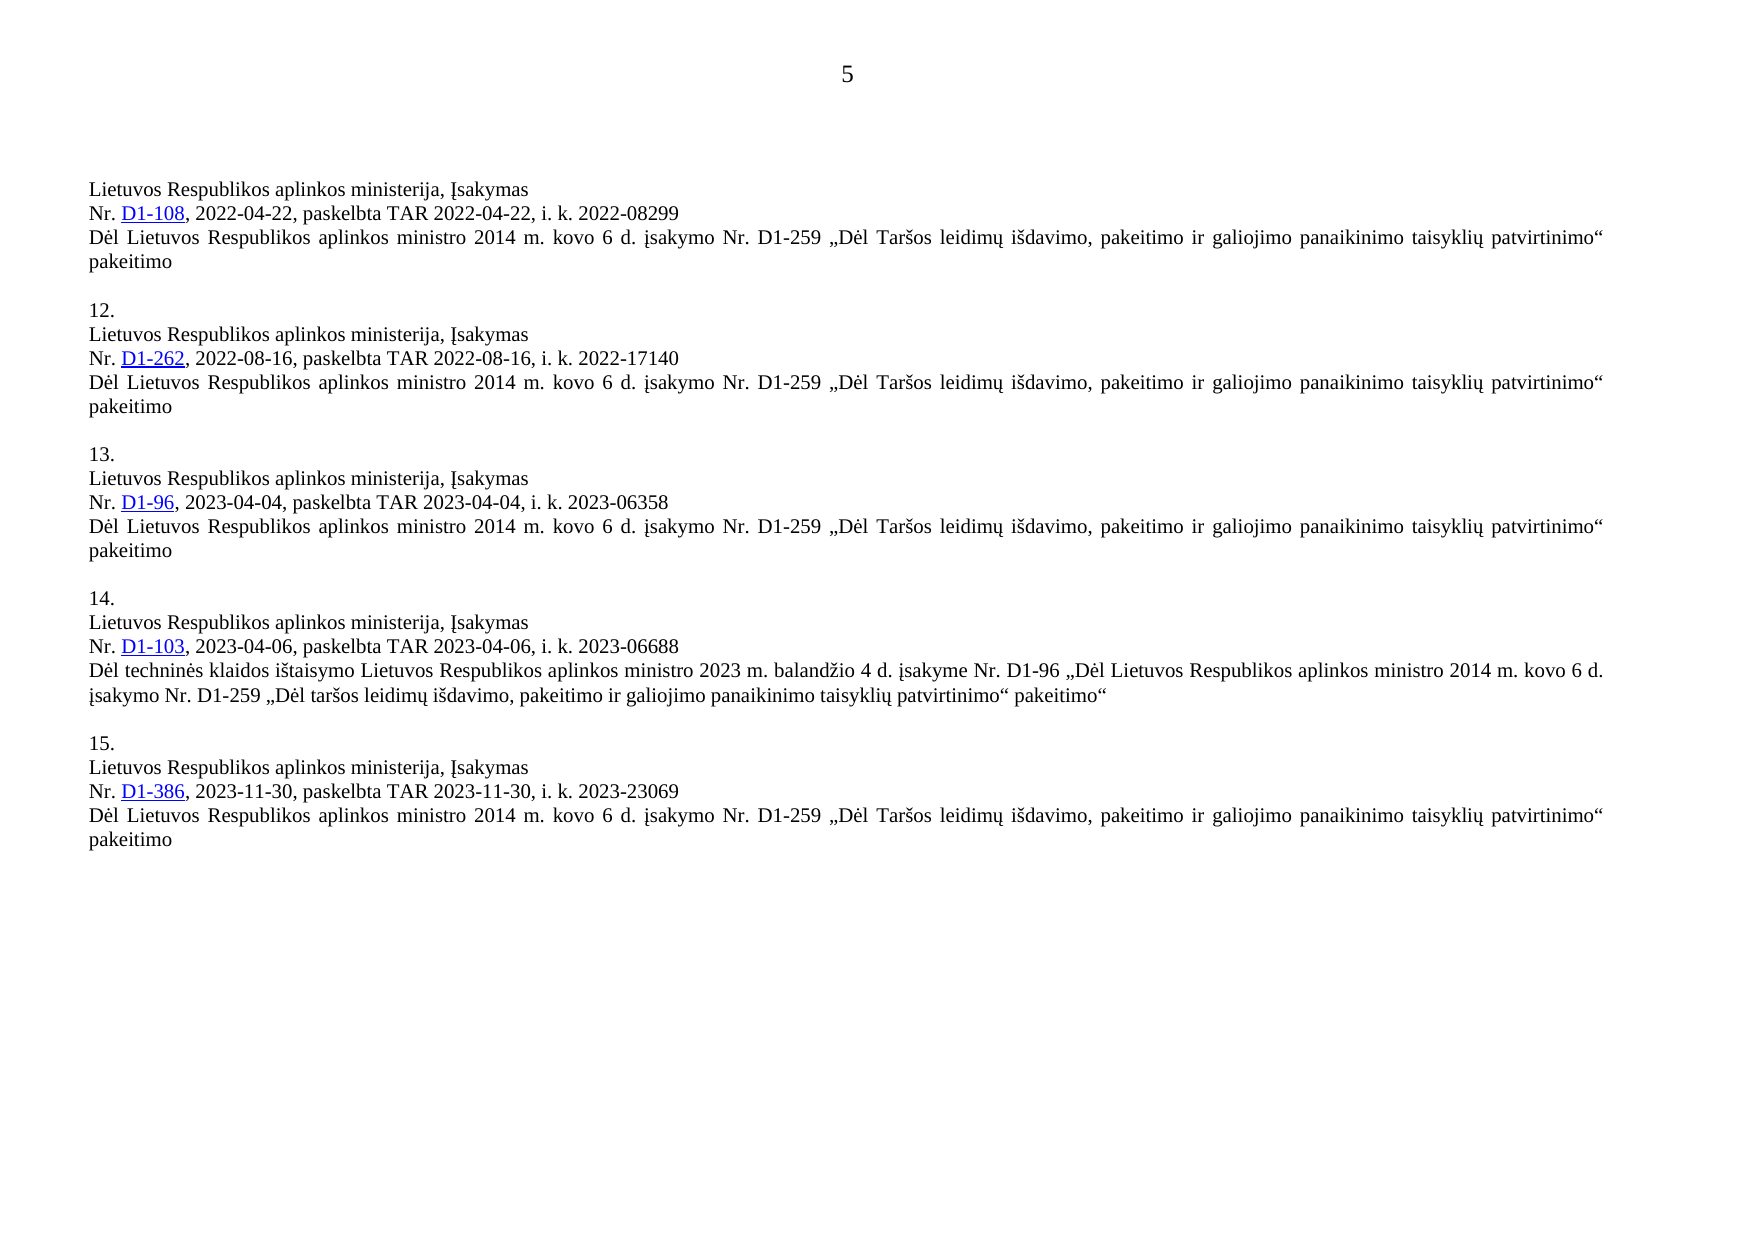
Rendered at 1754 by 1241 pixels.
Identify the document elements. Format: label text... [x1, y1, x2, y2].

text Dėl techninės klaidos ištaisymo Lietuvos Respublikos aplinkos ministro 2023 m. balandžio 4 d. įsakyme Nr. D1-96 „Dėl Lietuvos Respublikos aplinkos ministro 2014 m. kovo 6 d. įsakymo Nr. D1-259 „Dėl taršos leidimų išdavimo, pakeitimo ir galiojimo panaikinimo taisyklių patvirtinimo“ pakeitimo“ [89, 658, 1606, 707]
text Dėl Lietuvos Respublikos aplinkos ministro 2014 m. kovo 6 d. įsakymo Nr. D1-259 „Dėl Taršos leidimų išdavimo, pakeitimo ir galiojimo panaikinimo taisyklių patvirtinimo“ pakeitimo [89, 370, 1606, 418]
text Lietuvos Respublikos aplinkos ministerija, Įsakymas [89, 610, 1606, 634]
text Lietuvos Respublikos aplinkos ministerija, Įsakymas [89, 755, 1606, 779]
text 14. [89, 586, 1606, 610]
text Dėl Lietuvos Respublikos aplinkos ministro 2014 m. kovo 6 d. įsakymo Nr. D1-259 „Dėl Taršos leidimų išdavimo, pakeitimo ir galiojimo panaikinimo taisyklių patvirtinimo“ pakeitimo [89, 514, 1606, 562]
text Nr. D1-262, 2022-08-16, paskelbta TAR 2022-08-16, i. k. 2022-17140 [89, 346, 1606, 370]
text Nr. D1-96, 2023-04-04, paskelbta TAR 2023-04-04, i. k. 2023-06358 [89, 490, 1606, 514]
text 12. [89, 297, 1606, 322]
text Lietuvos Respublikos aplinkos ministerija, Įsakymas [89, 466, 1606, 490]
text Dėl Lietuvos Respublikos aplinkos ministro 2014 m. kovo 6 d. įsakymo Nr. D1-259 „Dėl Taršos leidimų išdavimo, pakeitimo ir galiojimo panaikinimo taisyklių patvirtinimo“ pakeitimo [89, 225, 1606, 273]
text Dėl Lietuvos Respublikos aplinkos ministro 2014 m. kovo 6 d. įsakymo Nr. D1-259 „Dėl Taršos leidimų išdavimo, pakeitimo ir galiojimo panaikinimo taisyklių patvirtinimo“ pakeitimo [89, 803, 1606, 851]
text 15. [89, 731, 1606, 755]
text Lietuvos Respublikos aplinkos ministerija, Įsakymas [89, 322, 1606, 346]
text Nr. D1-108, 2022-04-22, paskelbta TAR 2022-04-22, i. k. 2022-08299 [89, 201, 1606, 225]
text 13. [89, 442, 1606, 466]
text Lietuvos Respublikos aplinkos ministerija, Įsakymas [89, 177, 1606, 201]
text Nr. D1-386, 2023-11-30, paskelbta TAR 2023-11-30, i. k. 2023-23069 [89, 779, 1606, 803]
text Nr. D1-103, 2023-04-06, paskelbta TAR 2023-04-06, i. k. 2023-06688 [89, 634, 1606, 658]
